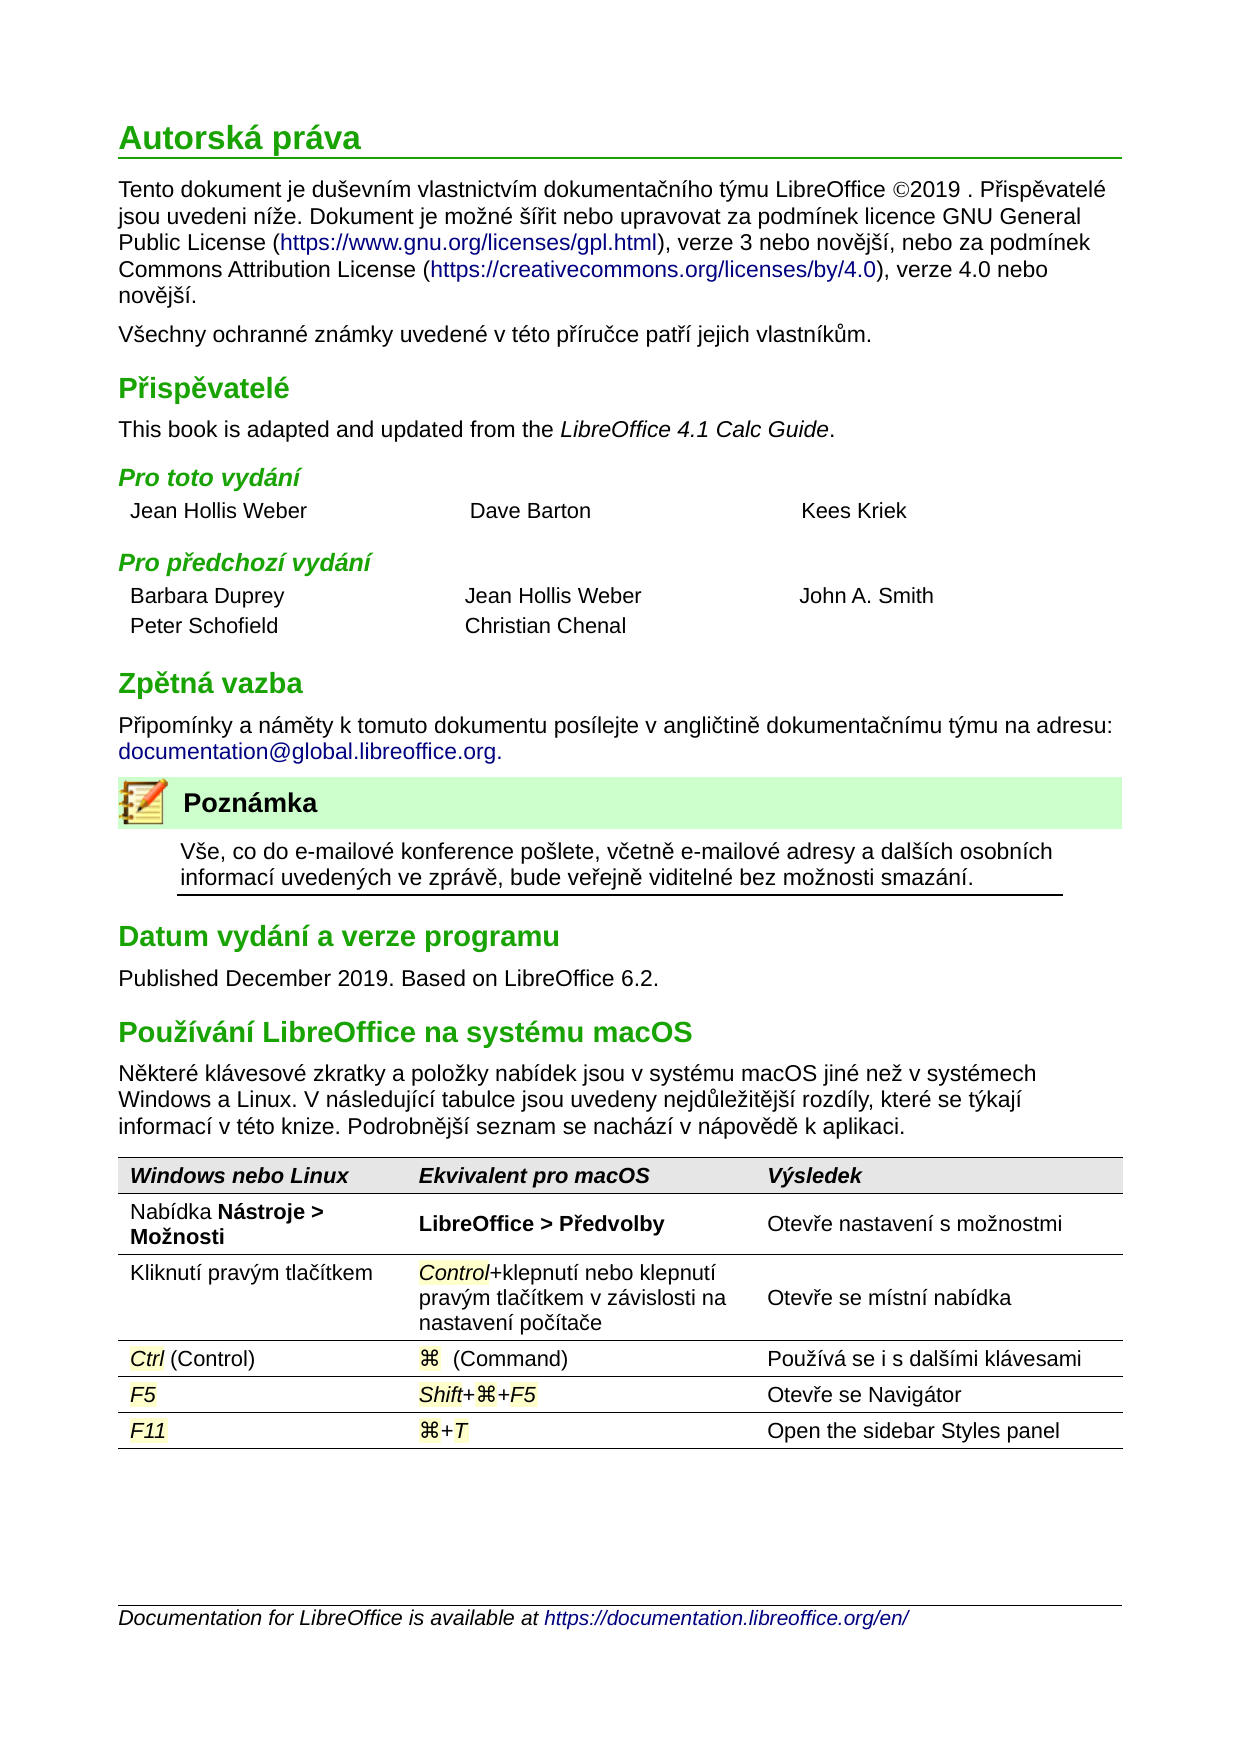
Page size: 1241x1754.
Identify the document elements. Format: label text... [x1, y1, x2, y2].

subtitle Pro předchozí vydání [118, 548, 1122, 577]
table_header Barbara Duprey [118, 583, 453, 613]
table_header Jean Hollis Weber [118, 498, 458, 528]
table_cell Control+klepnutí nebo klepnutí pravým tlačítkem v závislosti na nastavení počítače [407, 1255, 755, 1340]
table_cell Christian Chenal [453, 613, 787, 643]
text Published December 2019. Based on LibreOffice 6.2. [118, 965, 1122, 991]
table_header Jean Hollis Weber [453, 583, 787, 613]
table_header Windows nebo Linux [118, 1158, 407, 1193]
table_cell Peter Schofield [118, 613, 453, 643]
subtitle Používání LibreOffice na systému macOS [118, 1015, 1122, 1048]
text This book is adapted and updated from the LibreOffice 4.1 Calc Guide. [118, 416, 1122, 442]
table_cell LibreOffice > Předvolby [407, 1194, 755, 1254]
table_cell Ctrl (Control) [118, 1341, 407, 1376]
table_header Výsledek [755, 1158, 1123, 1193]
subtitle Zpětná vazba [118, 666, 1122, 700]
table_cell Používá se i s dalšími klávesami [755, 1341, 1123, 1376]
table_cell Shift+⌘+F5 [407, 1377, 755, 1412]
table_cell [788, 613, 1122, 643]
text Všechny ochranné známky uvedené v této příručce patří jejich vlastníkům. [118, 321, 1122, 347]
subtitle Pro toto vydání [118, 463, 1122, 492]
table_header Dave Barton [458, 498, 789, 528]
table_cell ⌘+T [407, 1413, 755, 1448]
subtitle Poznámka [118, 777, 1122, 829]
table_cell Otevře se Navigátor [755, 1377, 1123, 1412]
text Tento dokument je duševním vlastnictvím dokumentačního týmu LibreOffice ©2019 . Přispěvatelé jsou uvedeni níže. Dokument je možné šířit nebo upravovat za podmínek licence GNU General Public License (https://www.gnu.org/licenses/gpl.html), verze 3 nebo novější, nebo za podmínek Commons Attribution License (https://creativecommons.org/licenses/by/4.0), verze 4.0 nebo novější. [118, 176, 1122, 308]
subtitle Autorská práva [118, 118, 1122, 157]
text Některé klávesové zkratky a položky nabídek jsou v systému macOS jiné než v systémech Windows a Linux. V následující tabulce jsou uvedeny nejdůležitější rozdíly, které se týkají informací v této knize. Podrobnější seznam se nachází v nápovědě k aplikaci. [118, 1060, 1122, 1139]
text Připomínky a náměty k tomuto dokumentu posílejte v angličtině dokumentačnímu týmu na adresu: documentation@global.libreoffice.org. [118, 712, 1122, 764]
table_cell ⌘ (Command) [407, 1341, 755, 1376]
table_header Ekvivalent pro macOS [407, 1158, 755, 1193]
table_header Kees Kriek [789, 498, 1122, 528]
table_header John A. Smith [788, 583, 1122, 613]
table_cell Otevře se místní nabídka [755, 1255, 1123, 1340]
subtitle Přispěvatelé [118, 371, 1122, 404]
subtitle Datum vydání a verze programu [118, 919, 1122, 953]
picture [119, 777, 170, 828]
text Vše, co do e-mailové konference pošlete, včetně e-mailové adresy a dalších osobních informací uvedených ve zprávě, bude veřejně viditelné bez možnosti smazání. [177, 835, 1063, 894]
table_cell Otevře nastavení s možnostmi [755, 1194, 1123, 1254]
table_cell F5 [118, 1377, 407, 1412]
table_cell Nabídka Nástroje > Možnosti [118, 1194, 407, 1254]
table_cell Kliknutí pravým tlačítkem [118, 1255, 407, 1340]
table_cell Open the sidebar Styles panel [755, 1413, 1123, 1448]
table_cell F11 [118, 1413, 407, 1448]
